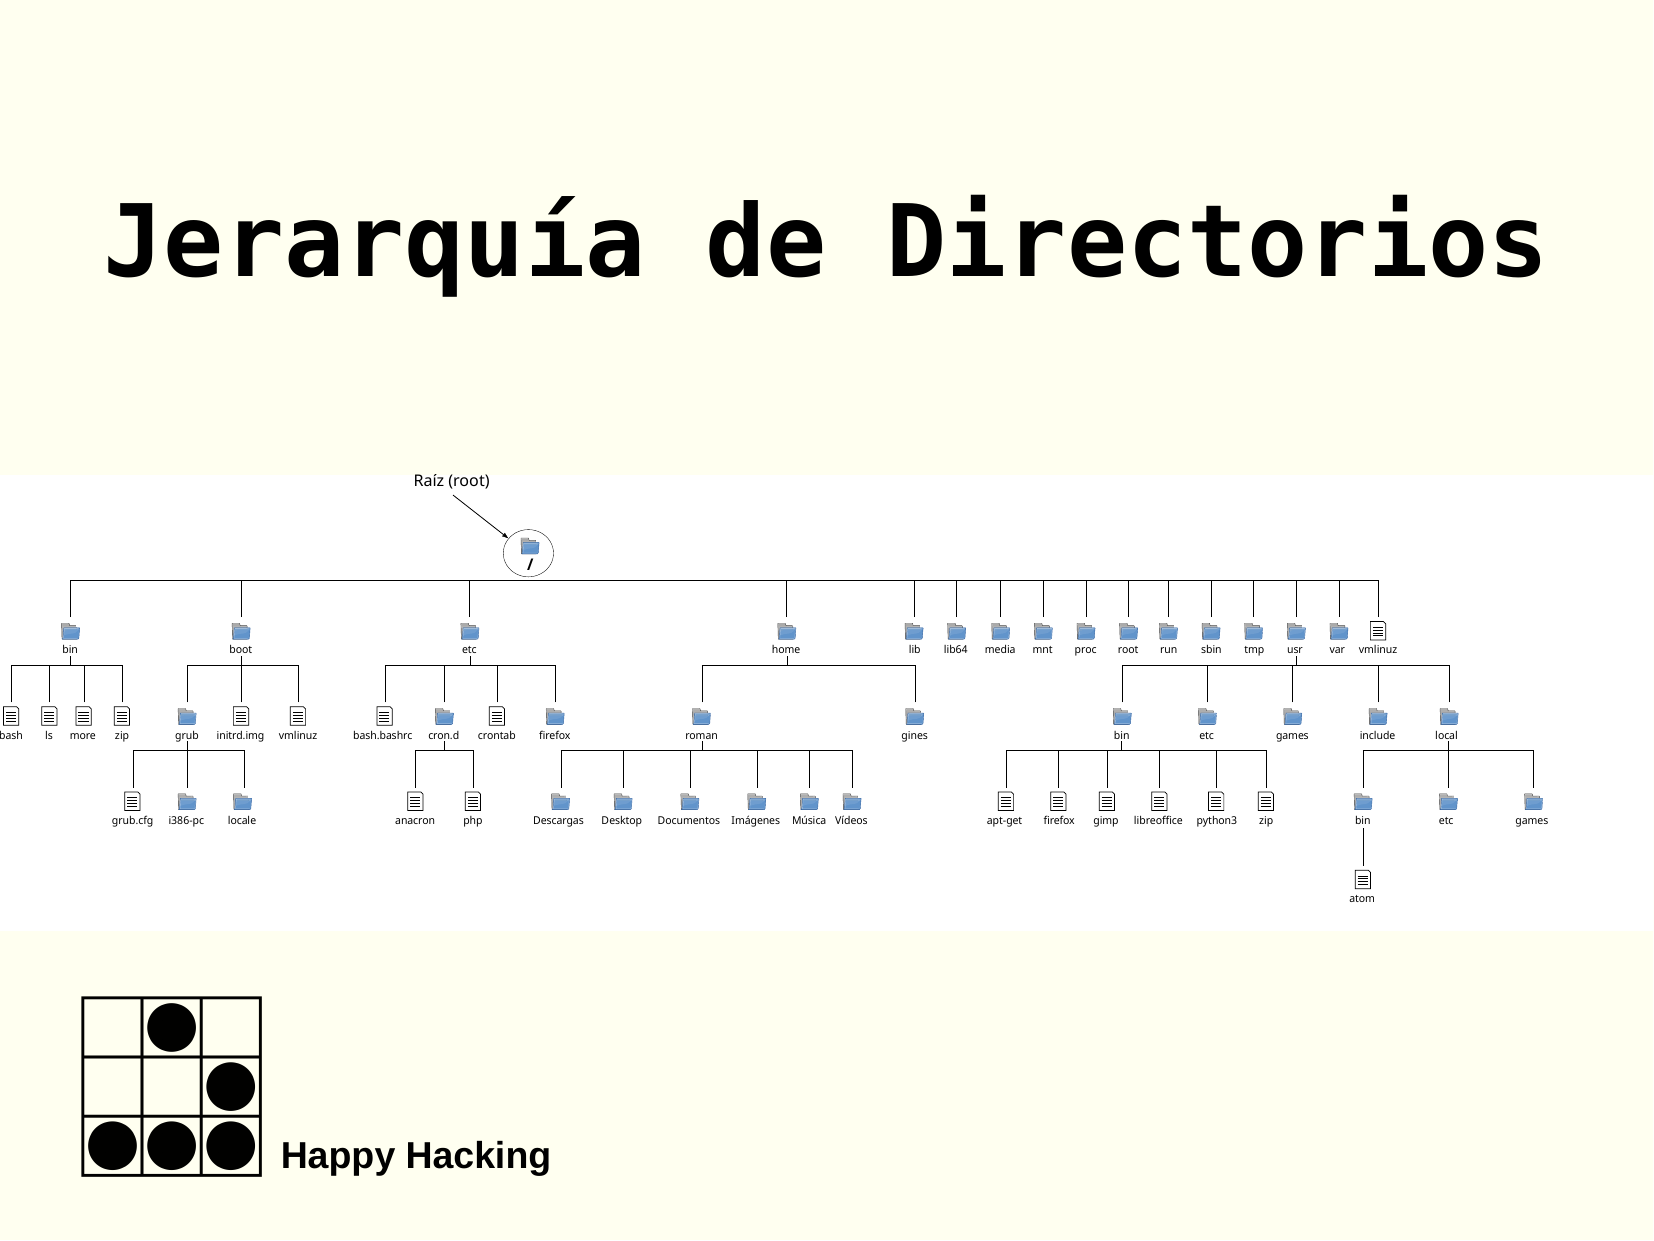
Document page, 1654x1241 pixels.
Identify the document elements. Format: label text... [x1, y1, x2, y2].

text_box Happy Hacking [265, 1126, 582, 1184]
picture [0, 474, 1654, 932]
subtitle Jerarquía de Directorios [59, 70, 1595, 414]
picture [68, 983, 275, 1190]
